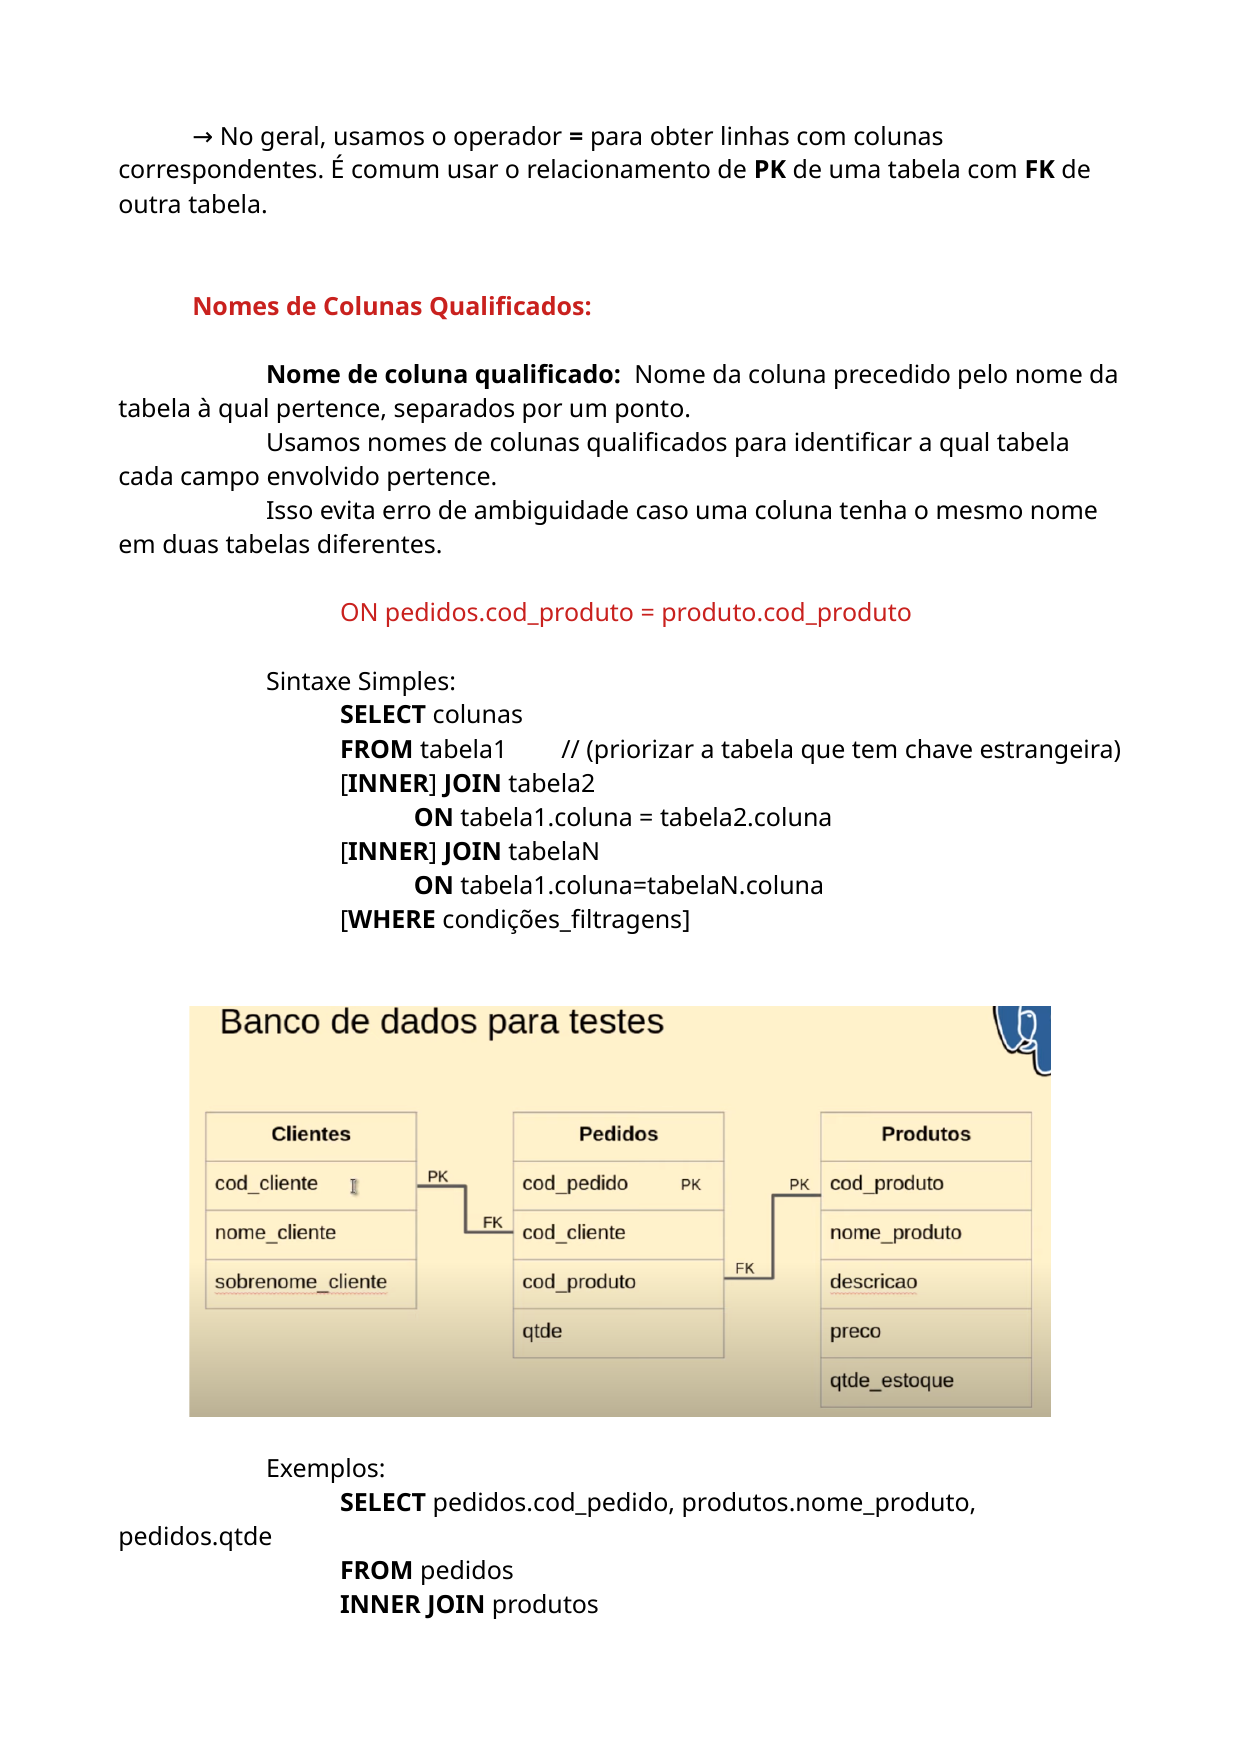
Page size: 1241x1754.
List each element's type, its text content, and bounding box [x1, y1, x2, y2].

text Isso evita erro de ambiguidade caso uma coluna tenha o mesmo nome em duas tabelas diferentes. [118, 493, 1122, 561]
text ON tabela1.coluna = tabela2.coluna [118, 799, 1122, 833]
text [WHERE condições_filtragens] [118, 902, 1122, 936]
text FROM pedidos [118, 1553, 1122, 1587]
text [INNER] JOIN tabelaN [118, 833, 1122, 867]
text ON pedidos.cod_produto = produto.cod_produto [118, 595, 1122, 629]
picture [189, 1006, 1051, 1417]
text ON tabela1.coluna=tabelaN.coluna [118, 867, 1122, 902]
text → No geral, usamos o operador = para obter linhas com colunas correspondentes. É comum usar o relacionamento de PK de uma tabela com FK de outra tabela. [118, 118, 1122, 220]
text Exemplos: [118, 1451, 1122, 1485]
text Usamos nomes de colunas qualificados para identificar a qual tabela cada campo envolvido pertence. [118, 425, 1122, 493]
text SELECT colunas [118, 697, 1122, 731]
text INNER JOIN produtos [118, 1587, 1122, 1621]
text Sintaxe Simples: [118, 663, 1122, 697]
text FROM tabela1 // (priorizar a tabela que tem chave estrangeira) [118, 731, 1122, 765]
text [INNER] JOIN tabela2 [118, 765, 1122, 799]
text SELECT pedidos.cod_pedido, produtos.nome_produto, pedidos.qtde [118, 1485, 1122, 1553]
text Nomes de Colunas Qualificados: [118, 288, 1122, 322]
text Nome de coluna qualificado: Nome da coluna precedido pelo nome da tabela à qual pertence, separados por um ponto. [118, 357, 1122, 425]
